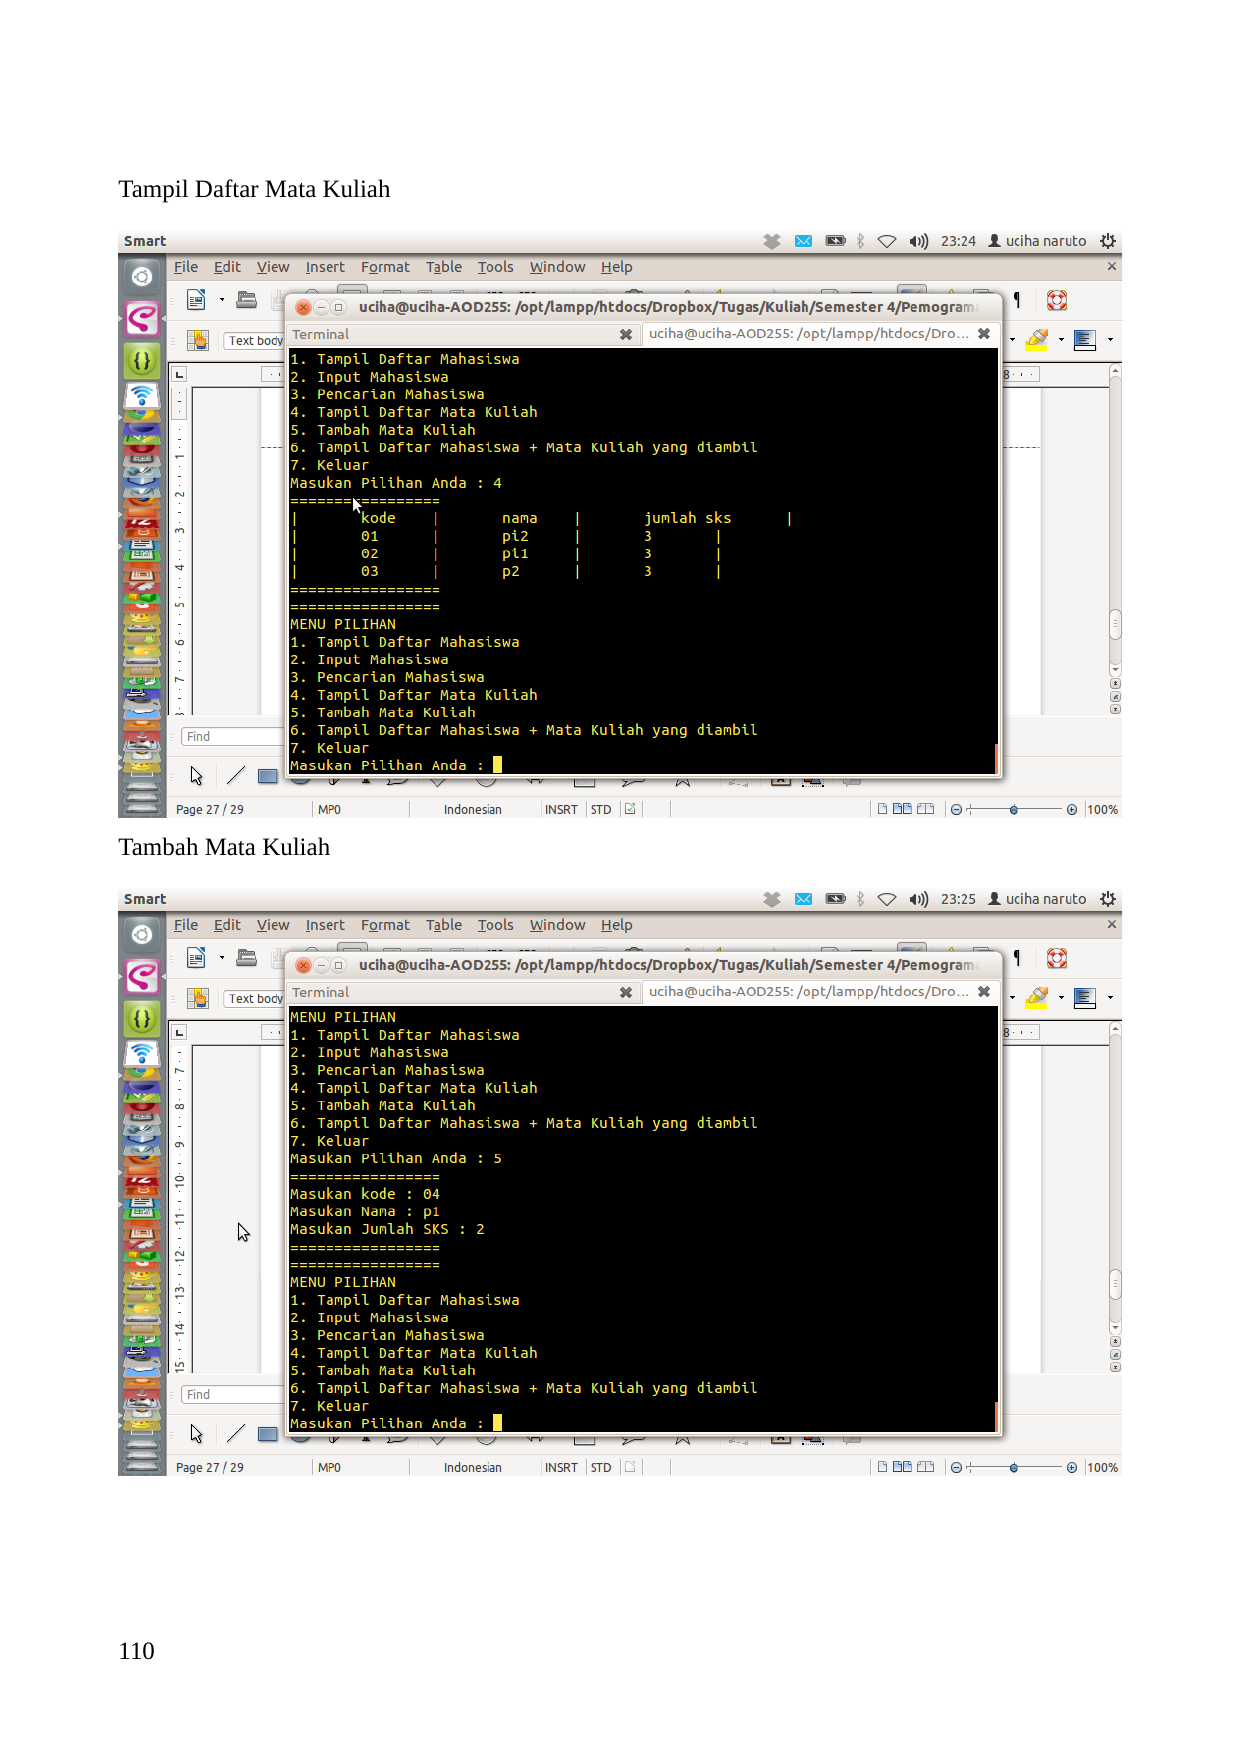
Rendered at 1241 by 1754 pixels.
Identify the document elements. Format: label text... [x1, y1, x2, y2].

picture [118, 887, 1123, 1476]
text Tambah Mata Kuliah [118, 818, 1122, 861]
text Tampil Daftar Mata Kuliah [118, 174, 1122, 202]
picture [118, 229, 1123, 818]
